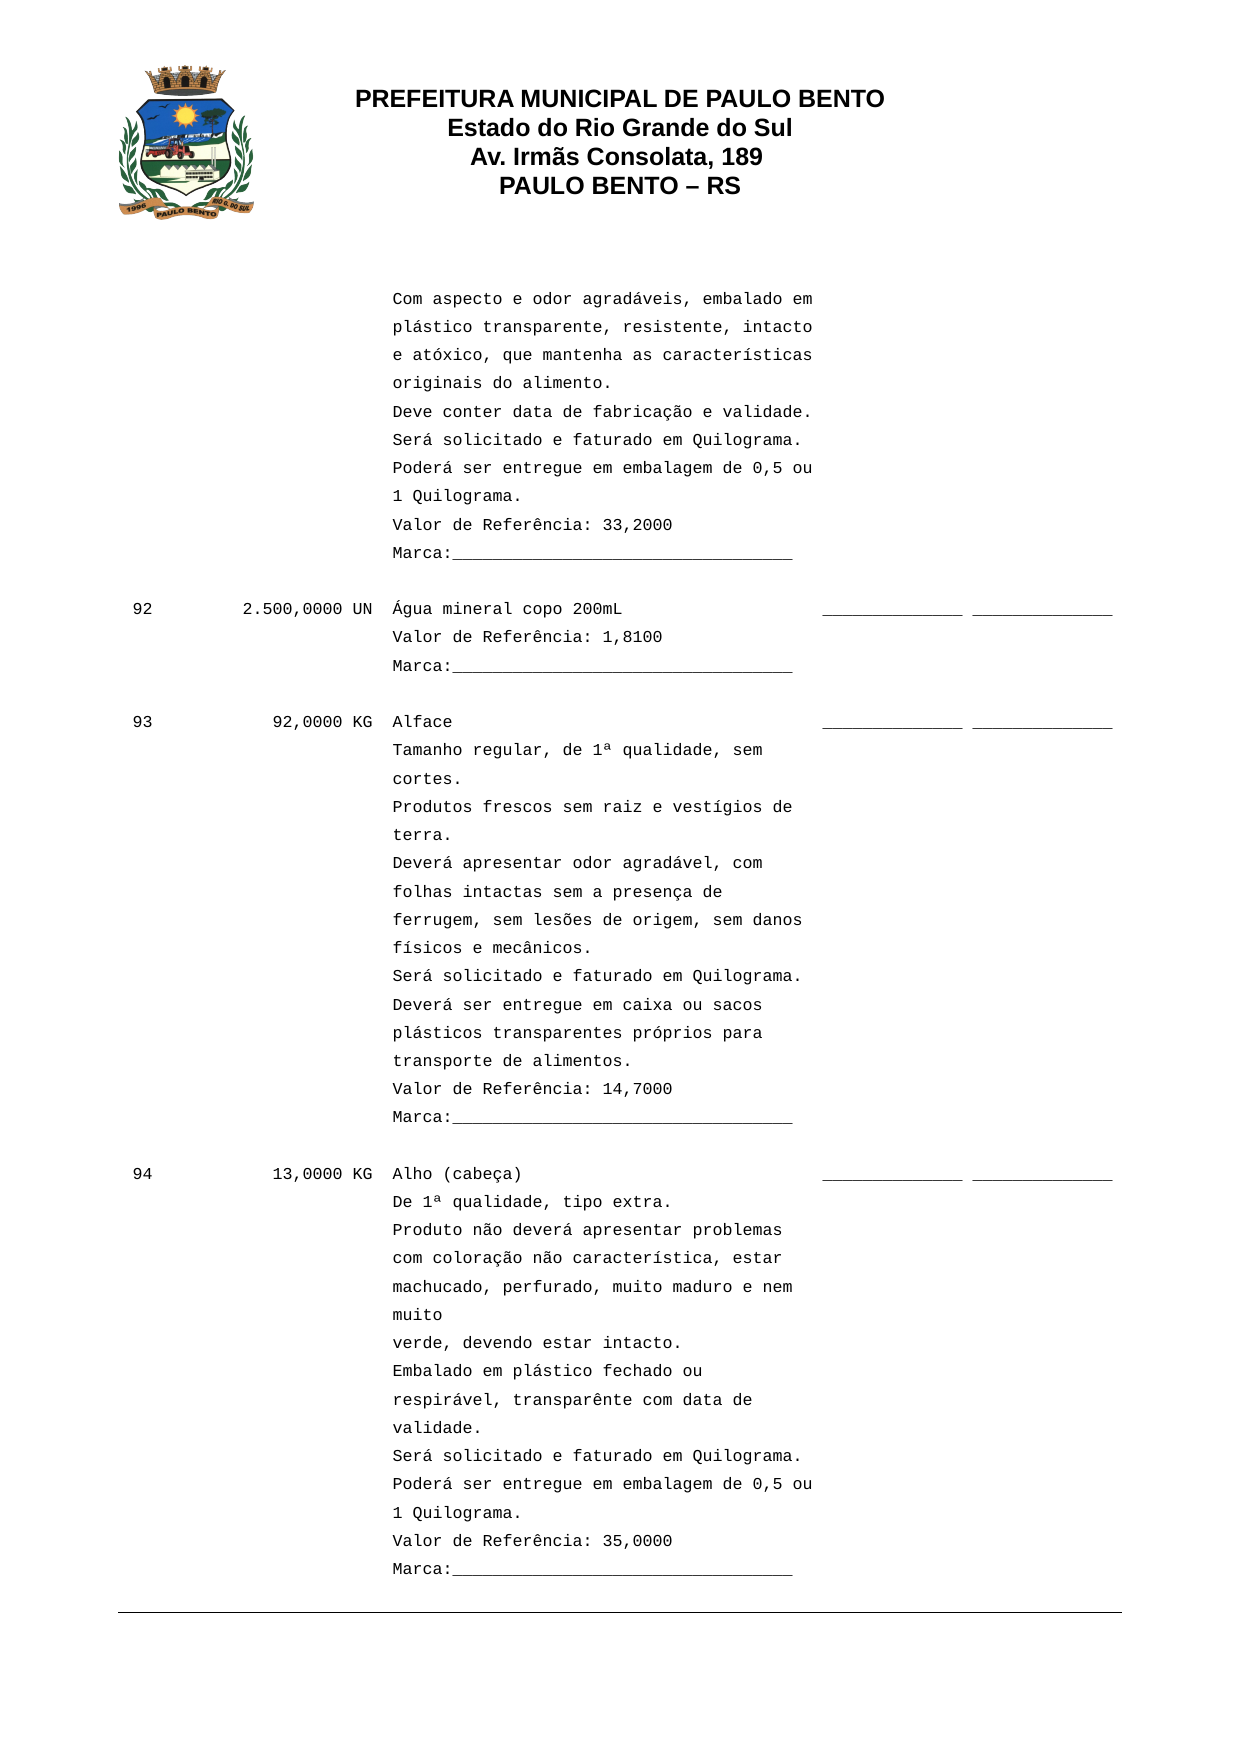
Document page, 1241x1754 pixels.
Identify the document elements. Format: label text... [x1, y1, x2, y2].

picture [118, 65, 254, 220]
text Com aspecto e odor agradáveis, embalado em plástico transparente, resistente, intacto e atóxico, que mantenha as características originais do alimento. Deve conter data de fabricação e validade. Será solicitado e faturado em Quilograma. Poderá ser entregue em embalagem de 0,5 ou 1 Quilograma. Valor de Referência: 33,2000 Marca:__________________________________ 92 2.500,0000 UN Água mineral copo 200mL ______________ ______________ Valor de Referência: 1,8100 Marca:__________________________________ 93 92,0000 KG Alface ______________ ______________ Tamanho regular, de 1ª qualidade, sem cortes. Produtos frescos sem raiz e vestígios de terra. Deverá apresentar odor agradável, com folhas intactas sem a presença de ferrugem, sem lesões de origem, sem danos físicos e mecânicos. Será solicitado e faturado em Quilograma. Deverá ser entregue em caixa ou sacos plásticos transparentes próprios para transporte de alimentos. Valor de Referência: 14,7000 Marca:__________________________________ 94 13,0000 KG Alho (cabeça) ______________ ______________ De 1ª qualidade, tipo extra. Produto não deverá apresentar problemas com coloração não característica, estar machucado, perfurado, muito maduro e nem muito verde, devendo estar intacto. Embalado em plástico fechado ou respirável, transparênte com data de validade. Será solicitado e faturado em Quilograma. Poderá ser entregue em embalagem de 0,5 ou 1 Quilograma. Valor de Referência: 35,0000 Marca:__________________________________ [118, 286, 1122, 1612]
